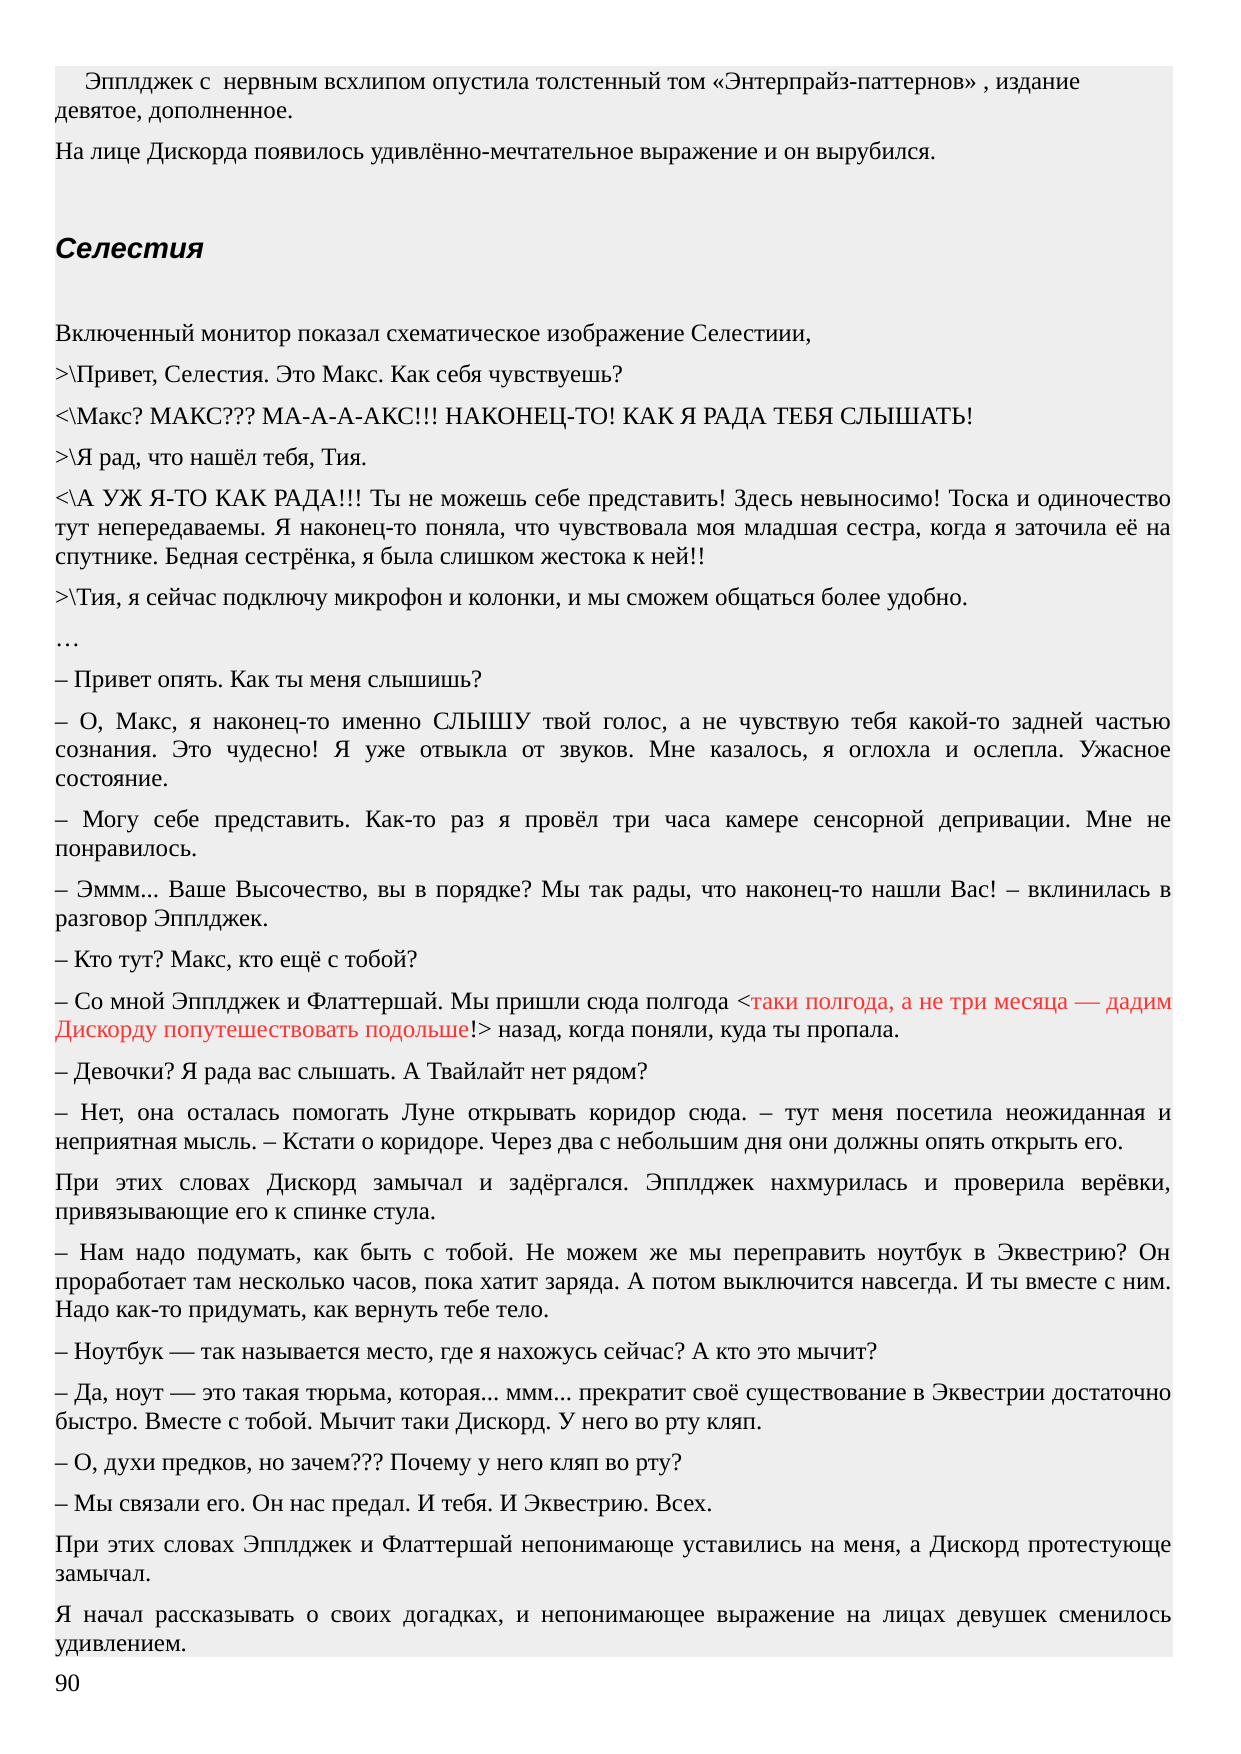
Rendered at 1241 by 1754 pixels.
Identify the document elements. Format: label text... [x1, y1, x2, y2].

text На лице Дискорда появилось удивлённо-мечтательное выражение и он вырубился. [55, 136, 1173, 165]
text – Со мной Эпплджек и Флаттершай. Мы пришли сюда полгода <таки полгода, а не три месяца — дадим Дискорду попутешествовать подольше!> назад, когда поняли, куда ты пропала. [55, 986, 1173, 1043]
text – Нет, она осталась помогать Луне открывать коридор сюда. – тут меня посетила неожиданная и неприятная мысль. – Кстати о коридоре. Через два с небольшим дня они должны опять открыть его. [55, 1097, 1173, 1154]
text – Привет опять. Как ты меня слышишь? [55, 664, 1173, 693]
text Эпплджек с нервным всхлипом опустила толстенный том «Энтерпрайз-паттернов» , издание девятое, дополненное. [55, 66, 1173, 123]
text <\А УЖ Я-ТО КАК РАДА!!! Ты не можешь себе представить! Здесь невыносимо! Тоска и одиночество тут непередаваемы. Я наконец-то поняла, что чувствовала моя младшая сестра, когда я заточила её на спутнике. Бедная сестрёнка, я была слишком жестока к ней!! [55, 483, 1173, 569]
text >\Привет, Селестия. Это Макс. Как себя чувствуешь? [55, 359, 1173, 388]
text >\Я рад, что нашёл тебя, Тия. [55, 442, 1173, 471]
text >\Тия, я сейчас подключу микрофон и колонки, и мы сможем общаться более удобно. [55, 582, 1173, 611]
text – Ноутбук — так называется место, где я нахожусь сейчас? А кто это мычит? [55, 1336, 1173, 1364]
text – О, духи предков, но зачем??? Почему у него кляп во рту? [55, 1447, 1173, 1476]
text При этих словах Дискорд замычал и задёргался. Эпплджек нахмурилась и проверила верёвки, привязывающие его к спинке стула. [55, 1167, 1173, 1224]
subtitle Селестия [55, 231, 1173, 264]
text – Девочки? Я рада вас слышать. А Твайлайт нет рядом? [55, 1056, 1173, 1084]
text При этих словах Эпплджек и Флаттершай непонимающе уставились на меня, а Дискорд протестующе замычал. [55, 1529, 1173, 1587]
text Я начал рассказывать о своих догадках, и непонимающее выражение на лицах девушек сменилось удивлением. [55, 1599, 1173, 1657]
text – Мы связали его. Он нас предал. И тебя. И Эквестрию. Всех. [55, 1488, 1173, 1517]
text – Да, ноут — это такая тюрьма, которая... ммм... прекратит своё существование в Эквестрии достаточно быстро. Вместе с тобой. Мычит таки Дискорд. У него во рту кляп. [55, 1377, 1173, 1434]
text – Кто тут? Макс, кто ещё с тобой? [55, 944, 1173, 973]
text – Могу себе представить. Как-то раз я провёл три часа камере сенсорной депривации. Мне не понравилось. [55, 804, 1173, 862]
text – О, Макс, я наконец-то именно СЛЫШУ твой голос, а не чувствую тебя какой-то задней частью сознания. Это чудесно! Я уже отвыкла от звуков. Мне казалось, я оглохла и ослепла. Ужасное состояние. [55, 706, 1173, 792]
text … [55, 623, 1173, 652]
text – Эммм... Ваше Высочество, вы в порядке? Мы так рады, что наконец-то нашли Вас! – вклинилась в разговор Эпплджек. [55, 874, 1173, 932]
text Включенный монитор показал схематическое изображение Селестиии, [55, 318, 1173, 347]
text <\Макс? МАКС??? МА-А-А-АКС!!! НАКОНЕЦ-ТО! КАК Я РАДА ТЕБЯ СЛЫШАТЬ! [55, 401, 1173, 429]
text – Нам надо подумать, как быть с тобой. Не можем же мы переправить ноутбук в Эквестрию? Он проработает там несколько часов, пока хатит заряда. А потом выключится навсегда. И ты вместе с ним. Надо как-то придумать, как вернуть тебе тело. [55, 1237, 1173, 1323]
